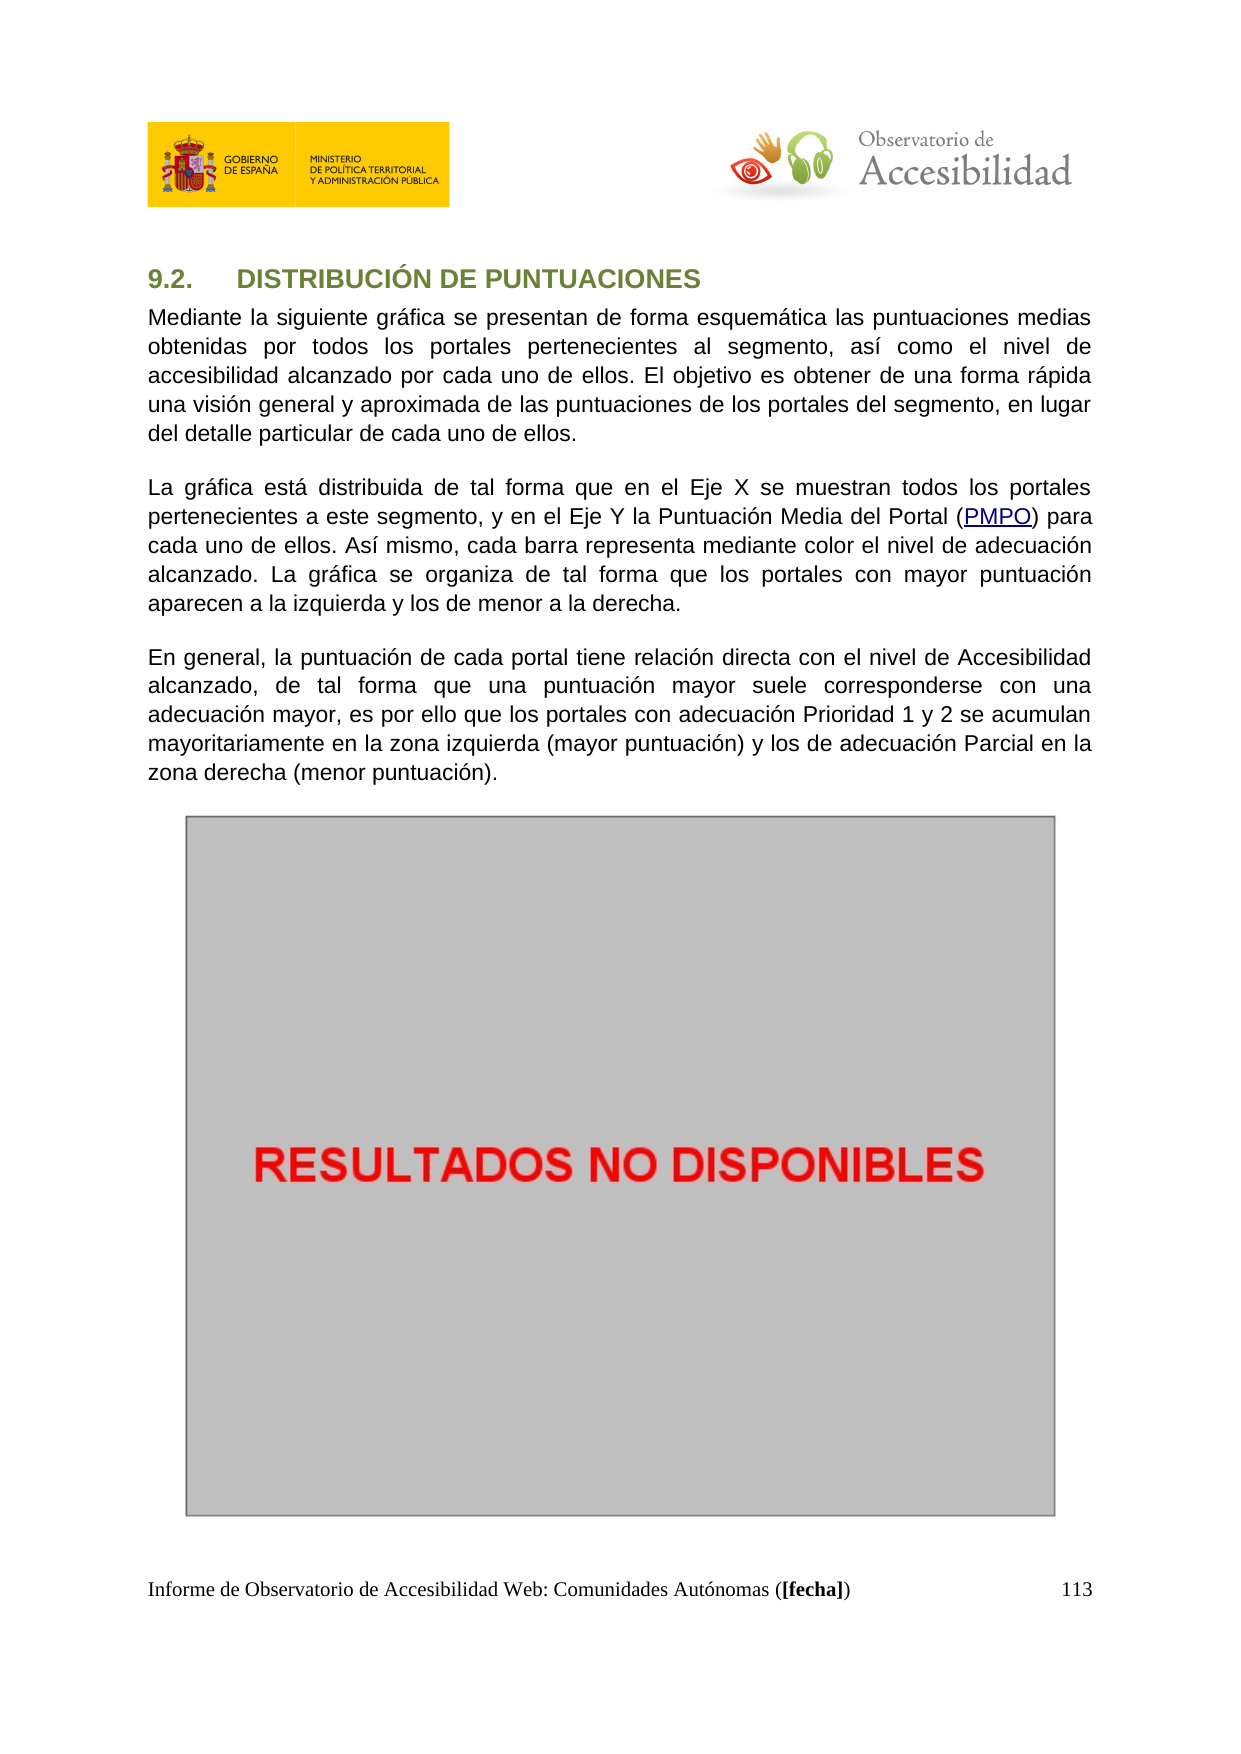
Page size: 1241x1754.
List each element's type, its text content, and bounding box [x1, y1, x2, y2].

list Distribución de puntuaciones [148, 263, 1092, 294]
text Mediante la siguiente gráfica se presentan de forma esquemática las puntuaciones medias obtenidas por todos los portales pertenecientes al segmento, así como el nivel de accesibilidad alcanzado por cada uno de ellos. El objetivo es obtener de una forma rápida una visión general y aproximada de las puntuaciones de los portales del segmento, en lugar del detalle particular de cada uno de ellos. [148, 304, 1092, 446]
picture [178, 813, 1062, 1523]
picture [147, 122, 450, 207]
picture [710, 122, 1086, 205]
text La gráfica está distribuida de tal forma que en el Eje X se muestran todos los portales pertenecientes a este segmento, y en el Eje Y la Puntuación Media del Portal (PMPO) para cada uno de ellos. Así mismo, cada barra representa mediante color el nivel de adecuación alcanzado. La gráfica se organiza de tal forma que los portales con mayor puntuación aparecen a la izquierda y los de menor a la derecha. [148, 474, 1092, 616]
text En general, la puntuación de cada portal tiene relación directa con el nivel de Accesibilidad alcanzado, de tal forma que una puntuación mayor suele corresponderse con una adecuación mayor, es por ello que los portales con adecuación Prioridad 1 y 2 se acumulan mayoritariamente en la zona izquierda (mayor puntuación) y los de adecuación Parcial en la zona derecha (menor puntuación). [148, 643, 1092, 786]
